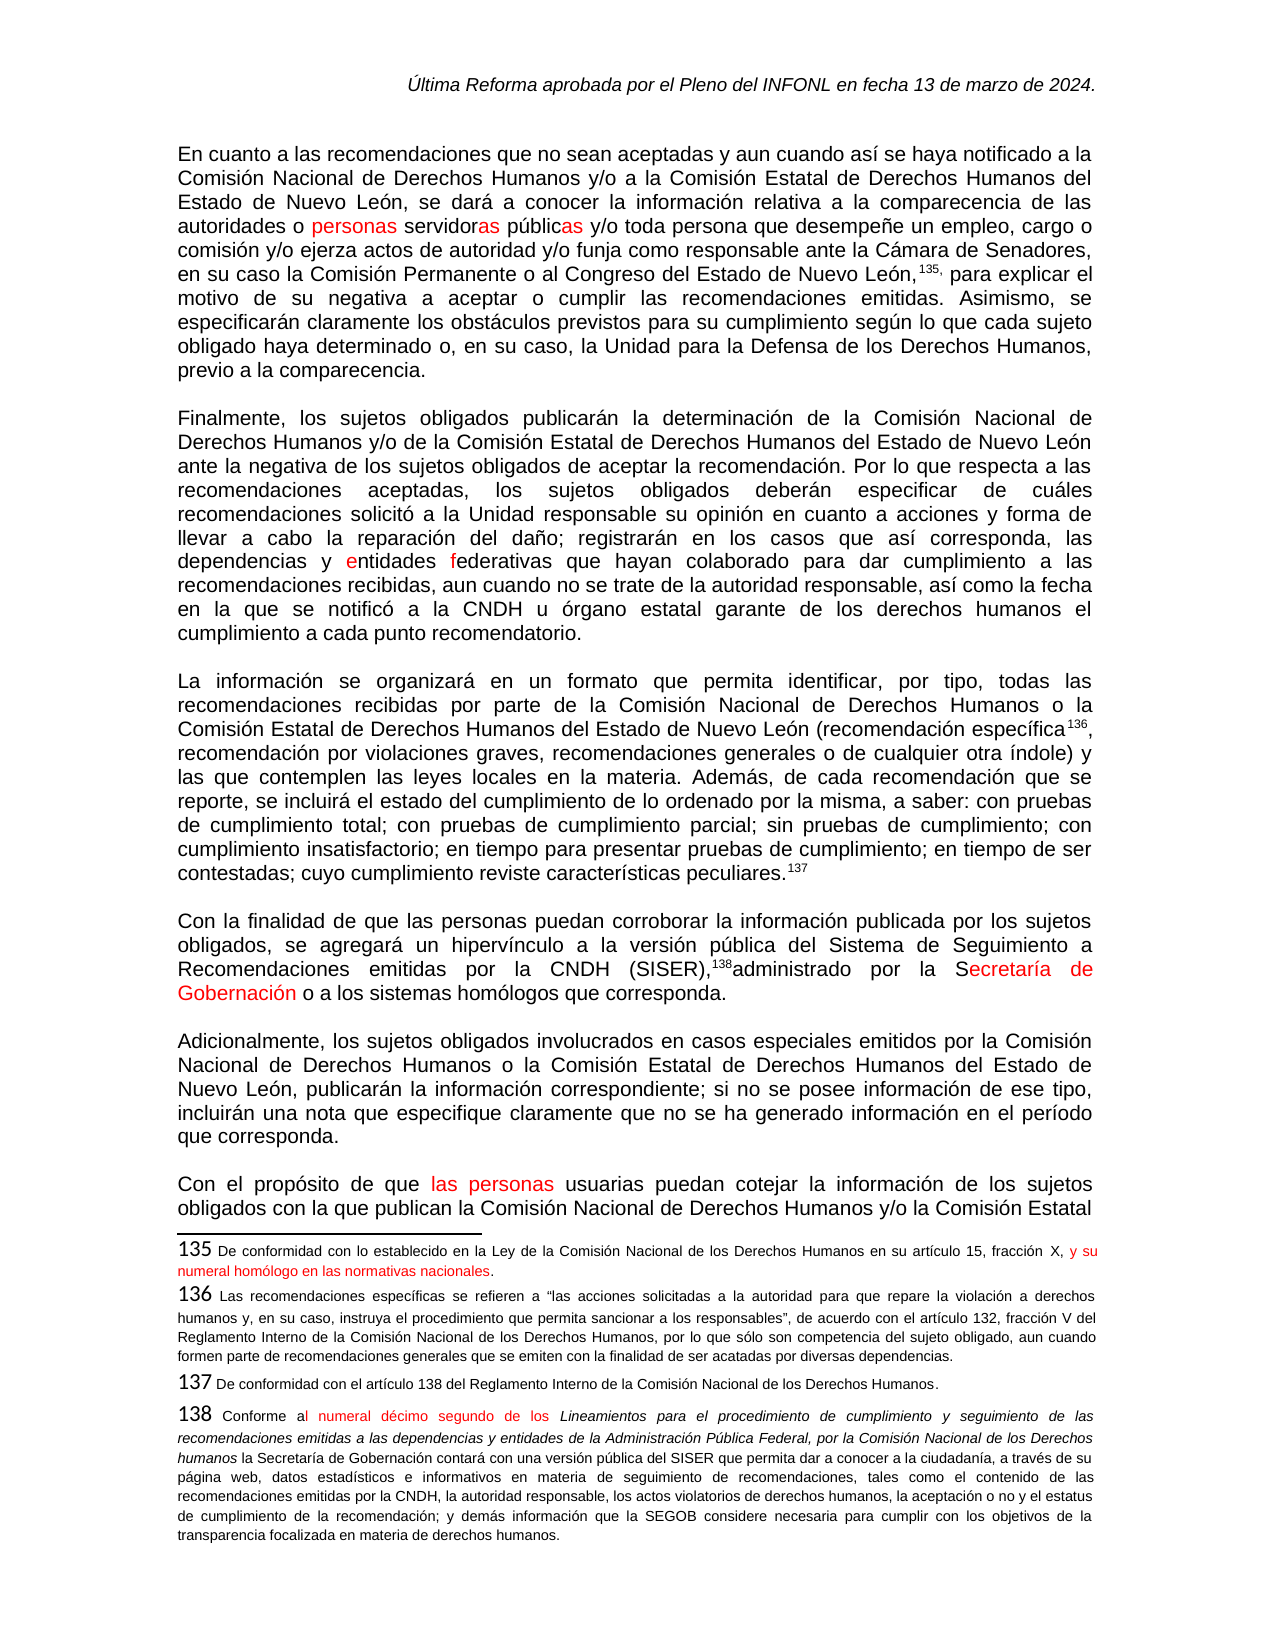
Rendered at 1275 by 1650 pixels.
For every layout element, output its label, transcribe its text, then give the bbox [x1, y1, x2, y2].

text Con el propósito de que las personas usuarias puedan cotejar la información de los sujetos obligados con la que publican la Comisión Nacional de Derechos Humanos y/o la Comisión Estatal [177, 1172, 1093, 1220]
list De conformidad con el artículo 138 del Reglamento Interno de la Comisión Nacional de los Derechos Humanos. [177, 1367, 1098, 1395]
text De conformidad con lo establecido en la Ley de la Comisión Nacional de los Derechos Humanos en su artículo 15, fracción X, y su numeral homólogo en las normativas nacionales. [177, 1234, 1098, 1279]
text La información se organizará en un formato que permita identificar, por tipo, todas las recomendaciones recibidas por parte de la Comisión Nacional de Derechos Humanos o la Comisión Estatal de Derechos Humanos del Estado de Nuevo León (recomendación específica, recomendación por violaciones graves, recomendaciones generales o de cualquier otra índole) y las que contemplen las leyes locales en la materia. Además, de cada recomendación que se reporte, se incluirá el estado del cumplimiento de lo ordenado por la misma, a saber: con pruebas de cumplimiento total; con pruebas de cumplimiento parcial; sin pruebas de cumplimiento; con cumplimiento insatisfactorio; en tiempo para presentar pruebas de cumplimiento; en tiempo de ser contestadas; cuyo cumplimiento reviste características peculiares. [177, 669, 1093, 885]
text Con la finalidad de que las personas puedan corroborar la información publicada por los sujetos obligados, se agregará un hipervínculo a la versión pública del Sistema de Seguimiento a Recomendaciones emitidas por la CNDH (SISER),administrado por la Secretaría de Gobernación o a los sistemas homólogos que corresponda. [177, 909, 1093, 1004]
list Las recomendaciones específicas se refieren a “las acciones solicitadas a la autoridad para que repare la violación a derechos humanos y, en su caso, instruya el procedimiento que permita sancionar a los responsables”, de acuerdo con el artículo 132, fracción V del Reglamento Interno de la Comisión Nacional de los Derechos Humanos, por lo que sólo son competencia del sujeto obligado, aun cuando formen parte de recomendaciones generales que se emiten con la finalidad de ser acatadas por diversas dependencias. [177, 1279, 1098, 1365]
text Finalmente, los sujetos obligados publicarán la determinación de la Comisión Nacional de Derechos Humanos y/o de la Comisión Estatal de Derechos Humanos del Estado de Nuevo León ante la negativa de los sujetos obligados de aceptar la recomendación. Por lo que respecta a las recomendaciones aceptadas, los sujetos obligados deberán especificar de cuáles recomendaciones solicitó a la Unidad responsable su opinión en cuanto a acciones y forma de llevar a cabo la reparación del daño; registrarán en los casos que así corresponda, las dependencias y entidades federativas que hayan colaborado para dar cumplimiento a las recomendaciones recibidas, aun cuando no se trate de la autoridad responsable, así como la fecha en la que se notificó a la CNDH u órgano estatal garante de los derechos humanos el cumplimiento a cada punto recomendatorio. [177, 406, 1093, 645]
text En cuanto a las recomendaciones que no sean aceptadas y aun cuando así se haya notificado a la Comisión Nacional de Derechos Humanos y/o a la Comisión Estatal de Derechos Humanos del Estado de Nuevo León, se dará a conocer la información relativa a la comparecencia de las autoridades o personas servidoras públicas y/o toda persona que desempeñe un empleo, cargo o comisión y/o ejerza actos de autoridad y/o funja como responsable ante la Cámara de Senadores, en su caso la Comisión Permanente o al Congreso del Estado de Nuevo León,, para explicar el motivo de su negativa a aceptar o cumplir las recomendaciones emitidas. Asimismo, se especificarán claramente los obstáculos previstos para su cumplimiento según lo que cada sujeto obligado haya determinado o, en su caso, la Unidad para la Defensa de los Derechos Humanos, previo a la comparecencia. [177, 142, 1093, 382]
text Adicionalmente, los sujetos obligados involucrados en casos especiales emitidos por la Comisión Nacional de Derechos Humanos o la Comisión Estatal de Derechos Humanos del Estado de Nuevo León, publicarán la información correspondiente; si no se posee información de ese tipo, incluirán una nota que especifique claramente que no se ha generado información en el período que corresponda. [177, 1028, 1093, 1148]
list Conforme al numeral décimo segundo de los Lineamientos para el procedimiento de cumplimiento y seguimiento de las recomendaciones emitidas a las dependencias y entidades de la Administración Pública Federal, por la Comisión Nacional de los Derechos humanos la Secretaría de Gobernación contará con una versión pública del SISER que permita dar a conocer a la ciudadanía, a través de su página web, datos estadísticos e informativos en materia de seguimiento de recomendaciones, tales como el contenido de las recomendaciones emitidas por la CNDH, la autoridad responsable, los actos violatorios de derechos humanos, la aceptación o no y el estatus de cumplimiento de la recomendación; y demás información que la SEGOB considere necesaria para cumplir con los objetivos de la transparencia focalizada en materia de derechos humanos. [177, 1399, 1094, 1543]
